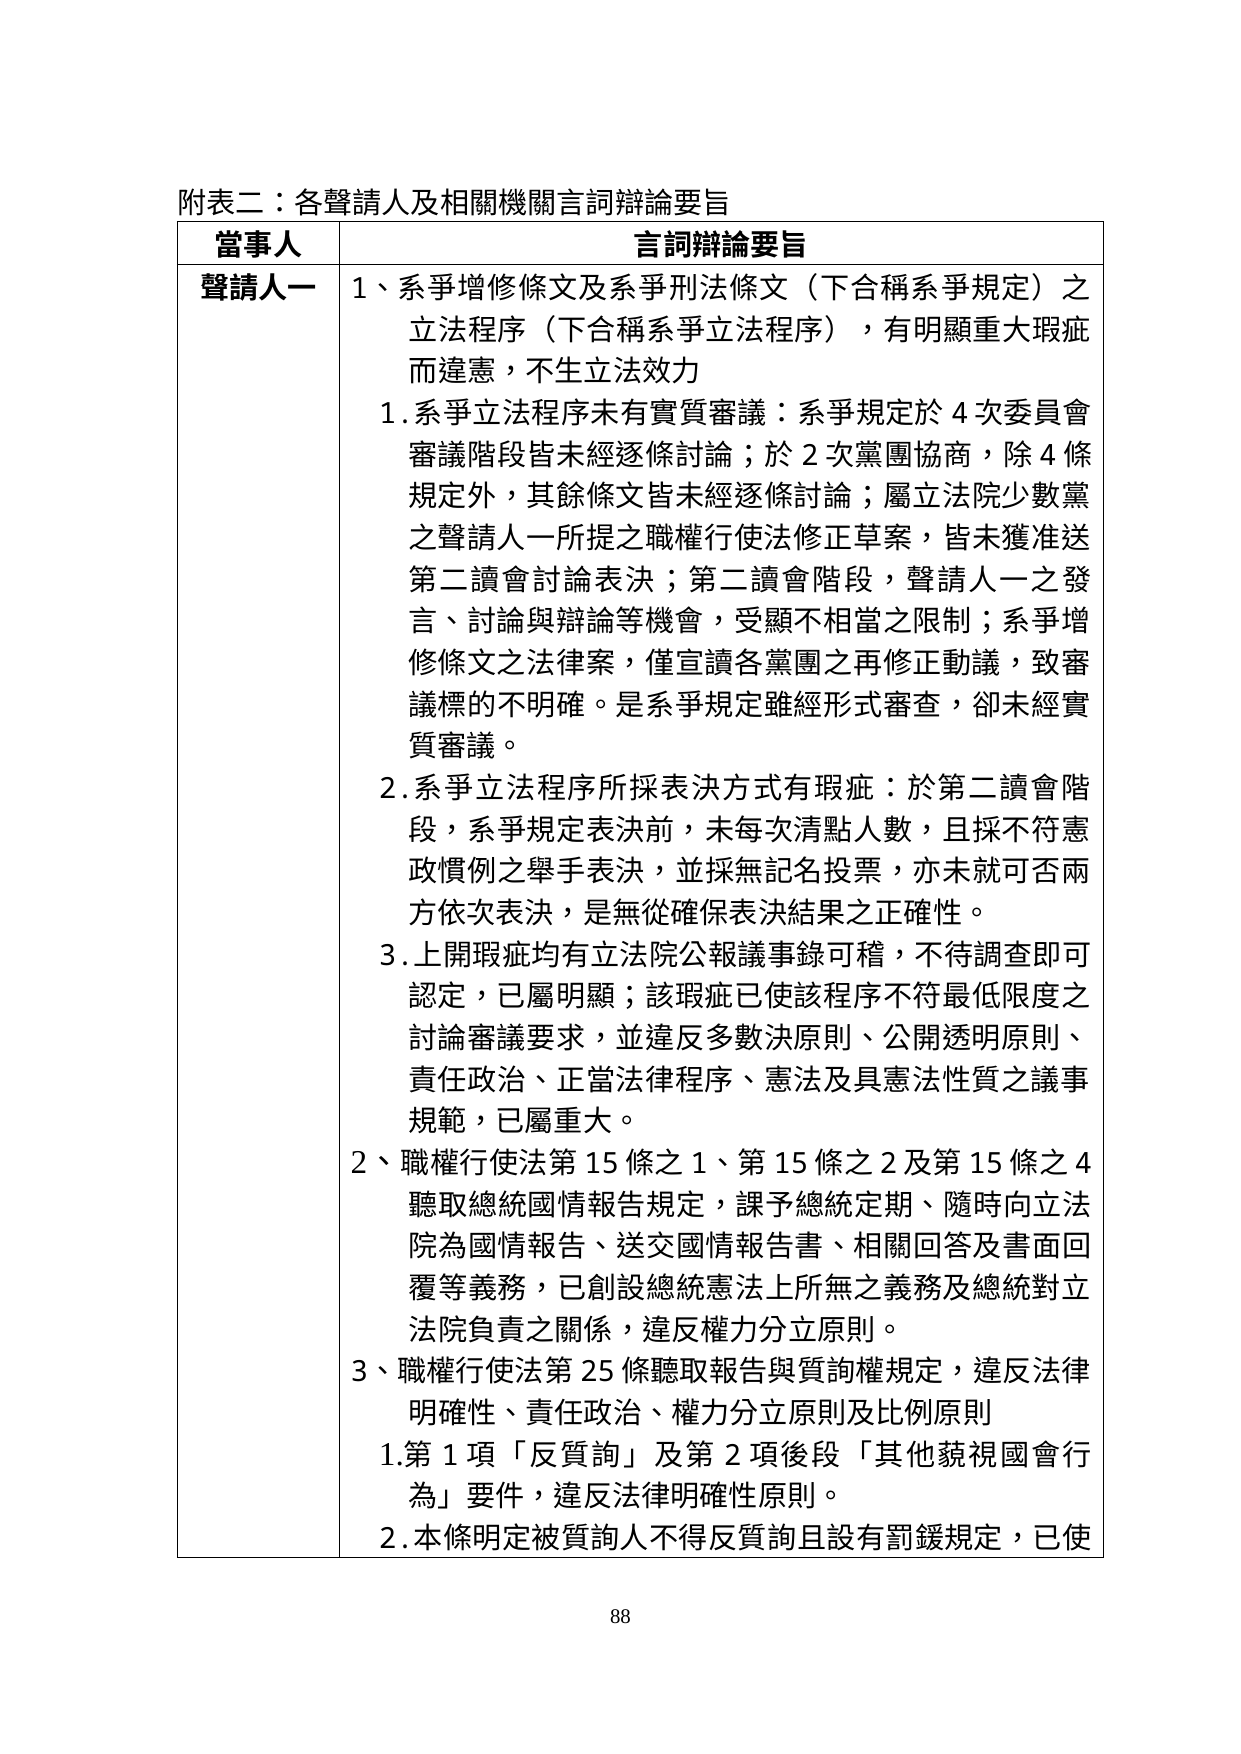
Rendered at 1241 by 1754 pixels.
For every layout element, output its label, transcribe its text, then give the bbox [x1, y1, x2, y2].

table_cell 聲請人一 [178, 265, 339, 1557]
text 附表二：各聲請人及相關機關言詞辯論要旨 [177, 159, 1104, 221]
table_cell 系爭增修條文及系爭刑法條文（下合稱系爭規定）之立法程序（下合稱系爭立法程序），有明顯重大瑕疵而違憲，不生立法效力 系爭立法程序未有實質審議：系爭規定於4次委員會審議階段皆未經逐條討論；於2次黨團協商，除4條規定外，其餘條文皆未經逐條討論；屬立法院少數黨之聲請人一所提之職權行使法修正草案，皆未獲准送第二讀會討論表決；第二讀會階段，聲請人一之發言、討論與辯論等機會，受顯不相當之限制；系爭增修條文之法律案，僅宣讀各黨團之再修正動議，致審議標的不明確。是系爭規定雖經形式審查，卻未經實質審議。 系爭立法程序所採表決方式有瑕疵：於第二讀會階段，系爭規定表決前，未每次清點人數，且採不符憲政慣例之舉手表決，並採無記名投票，亦未就可否兩方依次表決，是無從確保表決結果之正確性。 上開瑕疵均有立法院公報議事錄可稽，不待調查即可認定，已屬明顯；該瑕疵已使該程序不符最低限度之討論審議要求，並違反多數決原則、公開透明原則、責任政治、正當法律程序、憲法及具憲法性質之議事規範，已屬重大。 職權行使法第15條之1、第15條之2及第15條之4聽取總統國情報告規定，課予總統定期、隨時向立法院為國情報告、送交國情報告書、相關回答及書面回覆等義務，已創設總統憲法上所無之義務及總統對立法院負責之關係，違反權力分立原則。 職權行使法第25條聽取報告與質詢權規定，違反法律明確性、責任政治、權力分立原則及比例原則 第1項「反質詢」及第2項後段「其他藐視國會行為」要件，違反法律明確性原則。 本條明定被質詢人不得反質詢且設有罰鍰規定，已使 [340, 265, 1103, 1557]
table_header 當事人 [178, 222, 339, 264]
table_header 言詞辯論要旨 [340, 222, 1103, 264]
